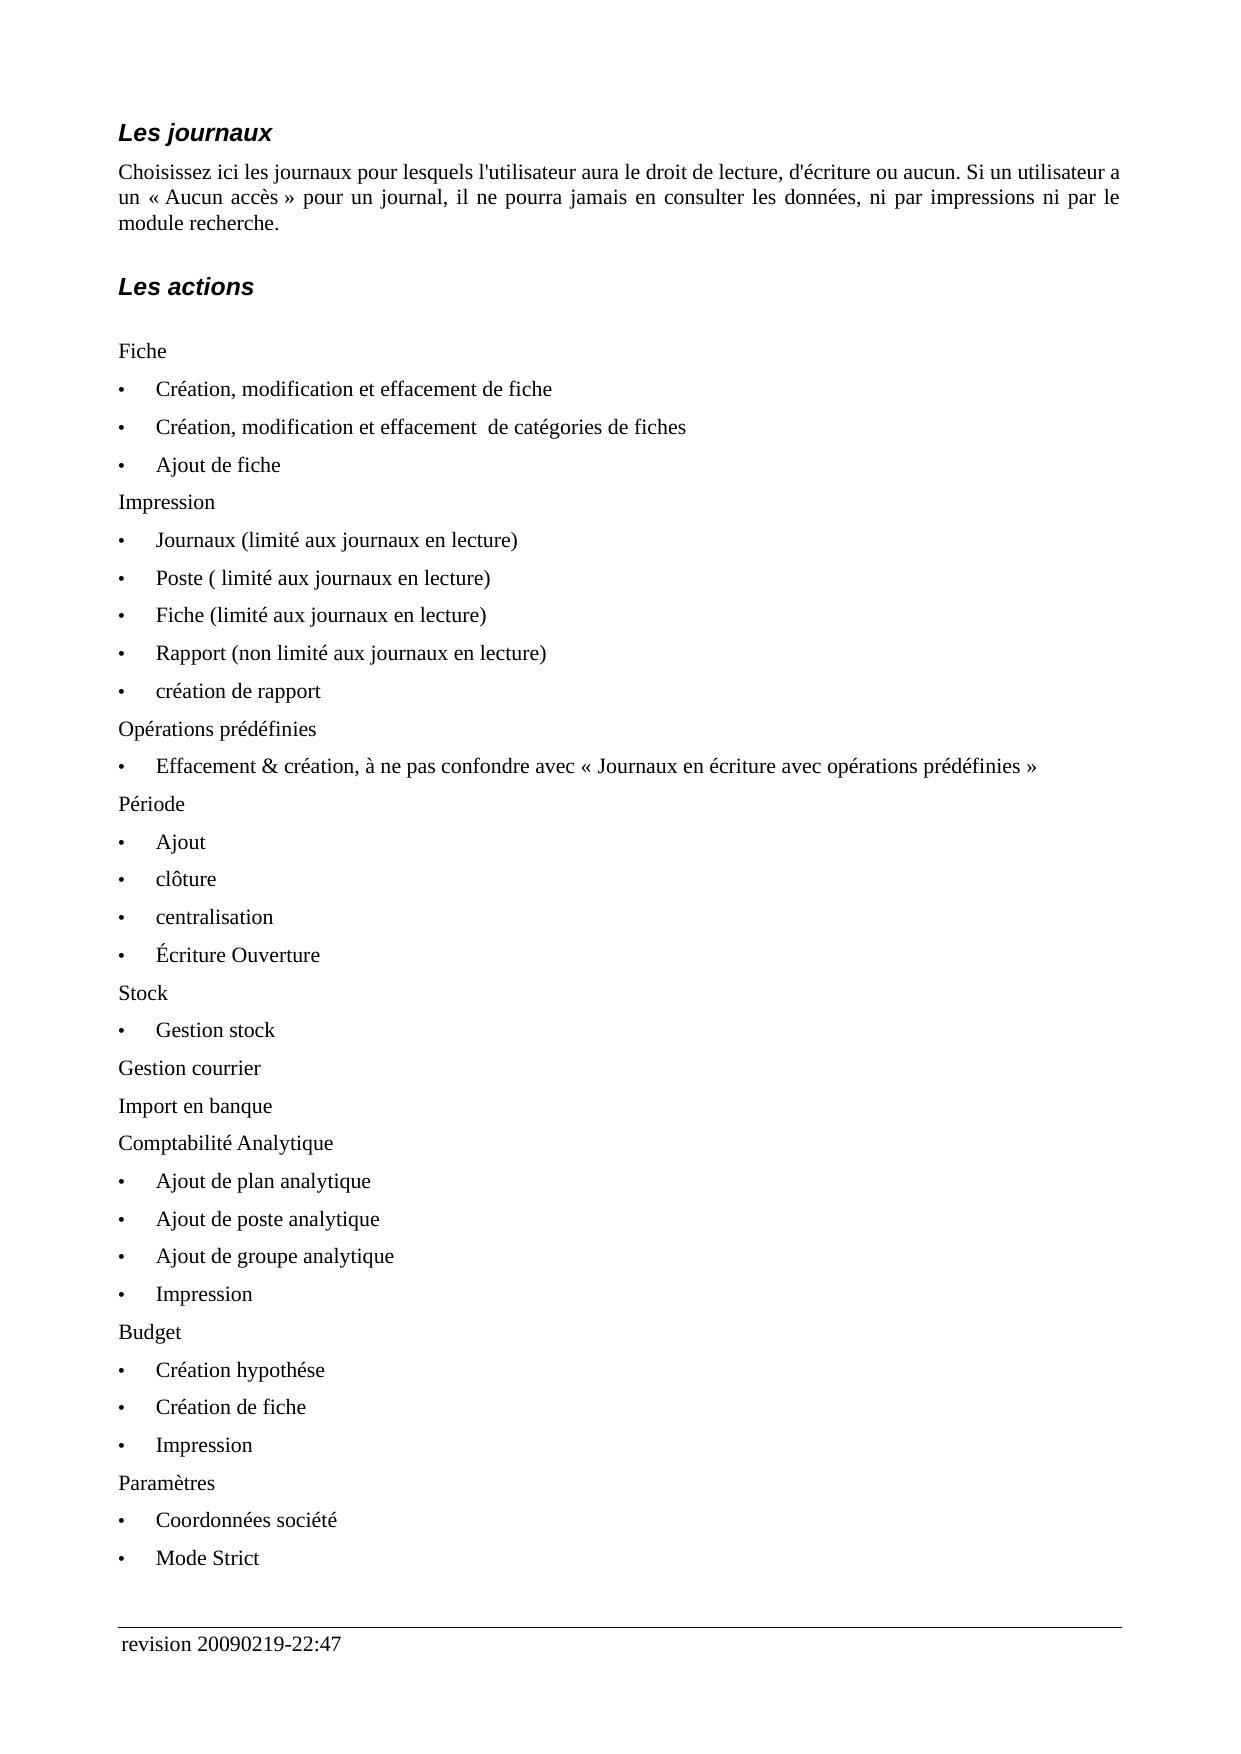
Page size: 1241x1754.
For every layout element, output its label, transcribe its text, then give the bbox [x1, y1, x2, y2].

list Ajout de fiche [118, 452, 1122, 477]
list centralisation [118, 904, 1122, 929]
text Impression [118, 489, 1122, 514]
text Budget [118, 1319, 1122, 1344]
list Impression [118, 1432, 1122, 1457]
list Ajout [118, 829, 1122, 854]
subtitle Les journaux [118, 118, 1122, 147]
list Coordonnées société [118, 1507, 1122, 1533]
list Fiche (limité aux journaux en lecture) [118, 602, 1122, 628]
list Ajout de plan analytique [118, 1168, 1122, 1193]
list Création, modification et effacement de fiche [118, 376, 1122, 401]
text Période [118, 791, 1122, 816]
text Stock [118, 979, 1122, 1005]
list Écriture Ouverture [118, 942, 1122, 967]
list Journaux (limité aux journaux en lecture) [118, 527, 1122, 552]
list Gestion stock [118, 1017, 1122, 1042]
list Poste ( limité aux journaux en lecture) [118, 565, 1122, 590]
list Impression [118, 1281, 1122, 1306]
list Rapport (non limité aux journaux en lecture) [118, 640, 1122, 665]
list clôture [118, 866, 1122, 892]
list Effacement & création, à ne pas confondre avec « Journaux en écriture avec opérations prédéfinies » [118, 753, 1122, 778]
list Ajout de groupe analytique [118, 1243, 1122, 1269]
text Opérations prédéfinies [118, 716, 1122, 741]
list Ajout de poste analytique [118, 1206, 1122, 1231]
list Création de fiche [118, 1394, 1122, 1419]
list Création, modification et effacement de catégories de fiches [118, 414, 1122, 439]
text Paramètres [118, 1470, 1122, 1495]
text Choisissez ici les journaux pour lesquels l'utilisateur aura le droit de lecture, d'écriture ou aucun. Si un utilisateur a un « Aucun accès » pour un journal, il ne pourra jamais en consulter les données, ni par impressions ni par le module recherche. [118, 159, 1122, 235]
text Fiche [118, 338, 1122, 364]
list Mode Strict [118, 1545, 1122, 1570]
subtitle Les actions [118, 272, 1122, 301]
text Gestion courrier [118, 1055, 1122, 1080]
list création de rapport [118, 678, 1122, 703]
text Import en banque [118, 1093, 1122, 1118]
list Création hypothése [118, 1357, 1122, 1382]
text Comptabilité Analytique [118, 1130, 1122, 1156]
